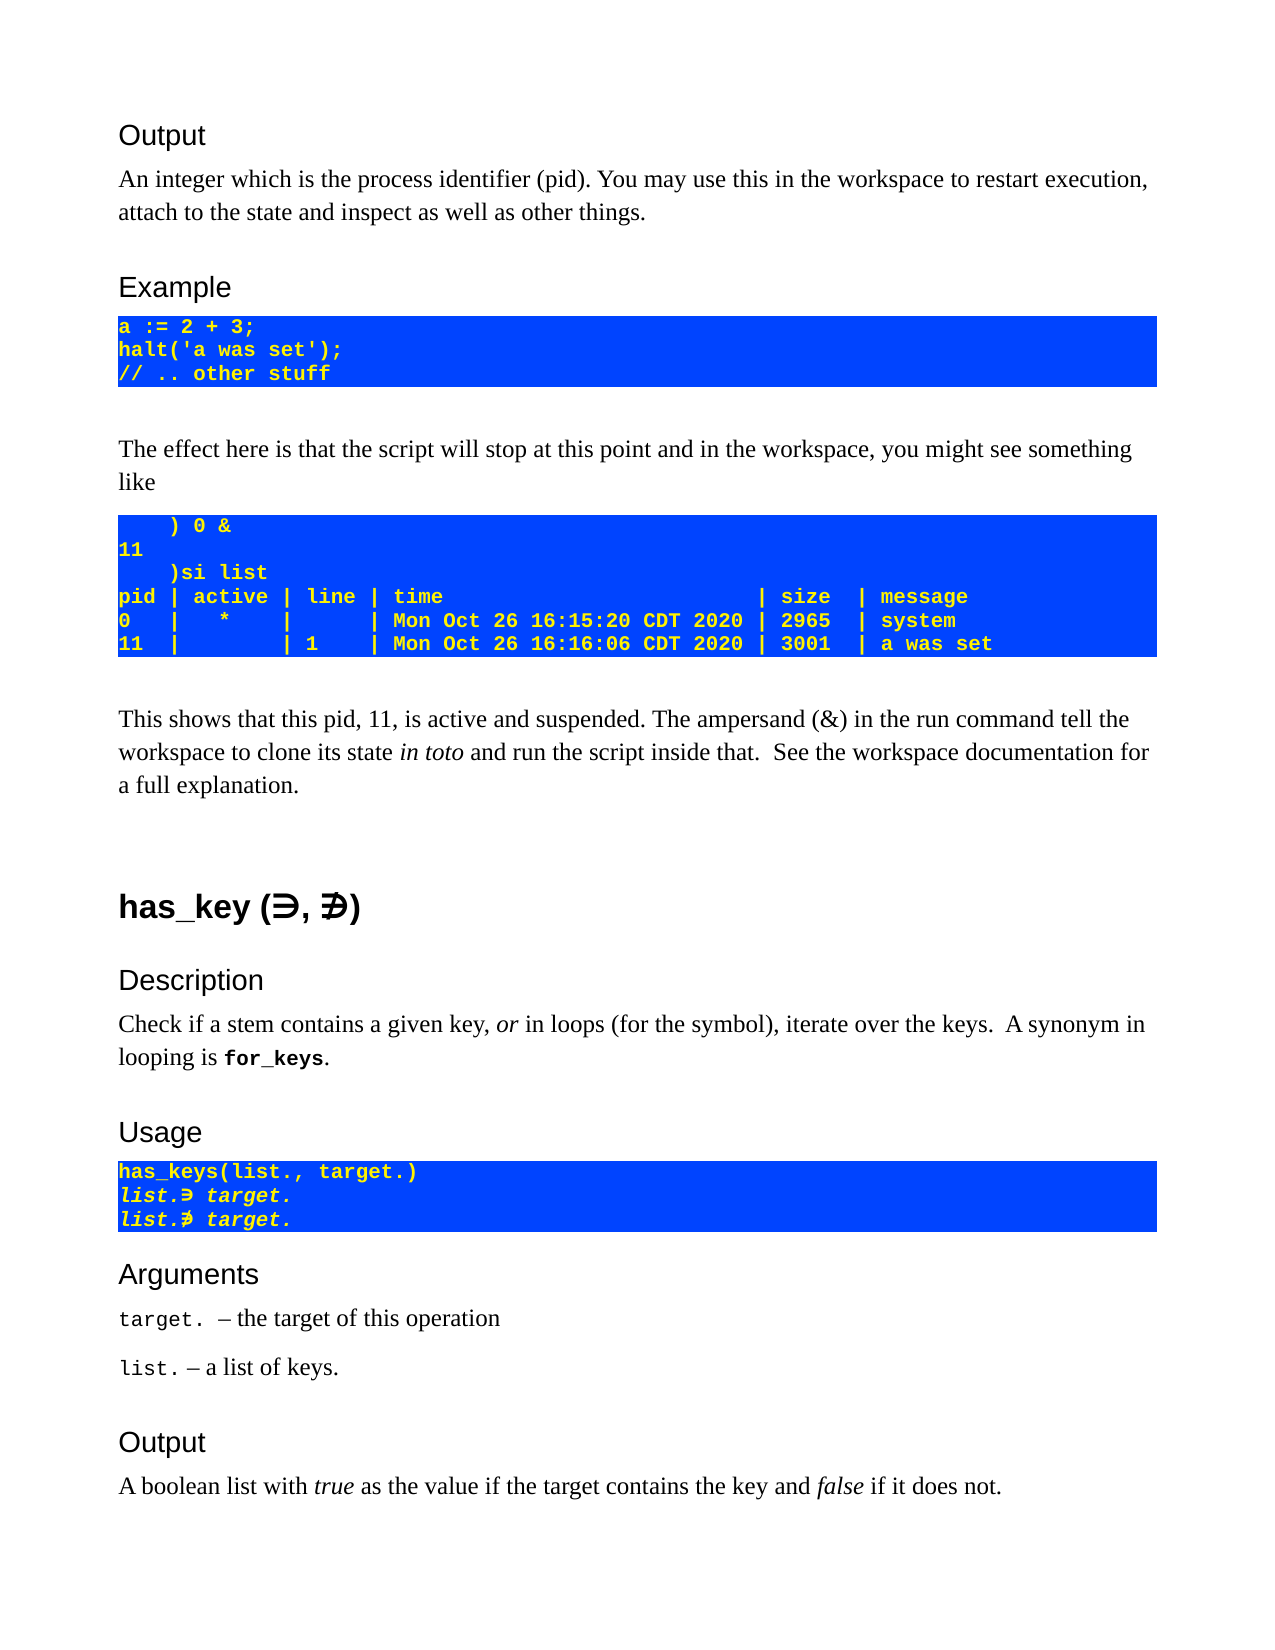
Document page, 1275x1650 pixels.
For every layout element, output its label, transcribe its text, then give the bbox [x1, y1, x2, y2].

subtitle Arguments [118, 1257, 1157, 1291]
text target. – the target of this operation [118, 1303, 1157, 1333]
text This shows that this pid, 11, is active and suspended. The ampersand (&) in the run command tell the workspace to clone its state in toto and run the script inside that. See the workspace documentation for a full explanation. [118, 704, 1157, 799]
text list.∌ target. [118, 1209, 1157, 1232]
text A boolean list with true as the value if the target contains the key and false if it does not. [118, 1471, 1157, 1500]
text 11 [118, 539, 1157, 562]
text // .. other stuff [118, 363, 1157, 387]
text Check if a stem contains a given key, or in loops (for the symbol), iterate over the keys. A synonym in looping is for_keys. [118, 1009, 1157, 1071]
subtitle Description [118, 963, 1157, 996]
subtitle Output [118, 118, 1157, 152]
text ) 0 & [118, 515, 1157, 539]
text a := 2 + 3; [118, 316, 1157, 339]
subtitle Usage [118, 1115, 1157, 1149]
text An integer which is the process identifier (pid). You may use this in the workspace to restart execution, attach to the state and inspect as well as other things. [118, 164, 1157, 226]
subtitle Example [118, 270, 1157, 303]
subtitle Output [118, 1425, 1157, 1459]
text pid | active | line | time | size | message [118, 586, 1157, 609]
text The effect here is that the script will stop at this point and in the workspace, you might see something like [118, 434, 1157, 496]
text halt('a was set'); [118, 339, 1157, 363]
text has_keys(list., target.) [118, 1161, 1157, 1185]
text list. – a list of keys. [118, 1352, 1157, 1381]
text 0 | * | | Mon Oct 26 16:15:20 CDT 2020 | 2965 | system [118, 609, 1157, 633]
text )si list [118, 562, 1157, 586]
text 11 | | 1 | Mon Oct 26 16:16:06 CDT 2020 | 3001 | a was set [118, 633, 1157, 657]
subtitle has_key (∋, ∌) [118, 887, 1157, 925]
text list.∋ target. [118, 1185, 1157, 1209]
